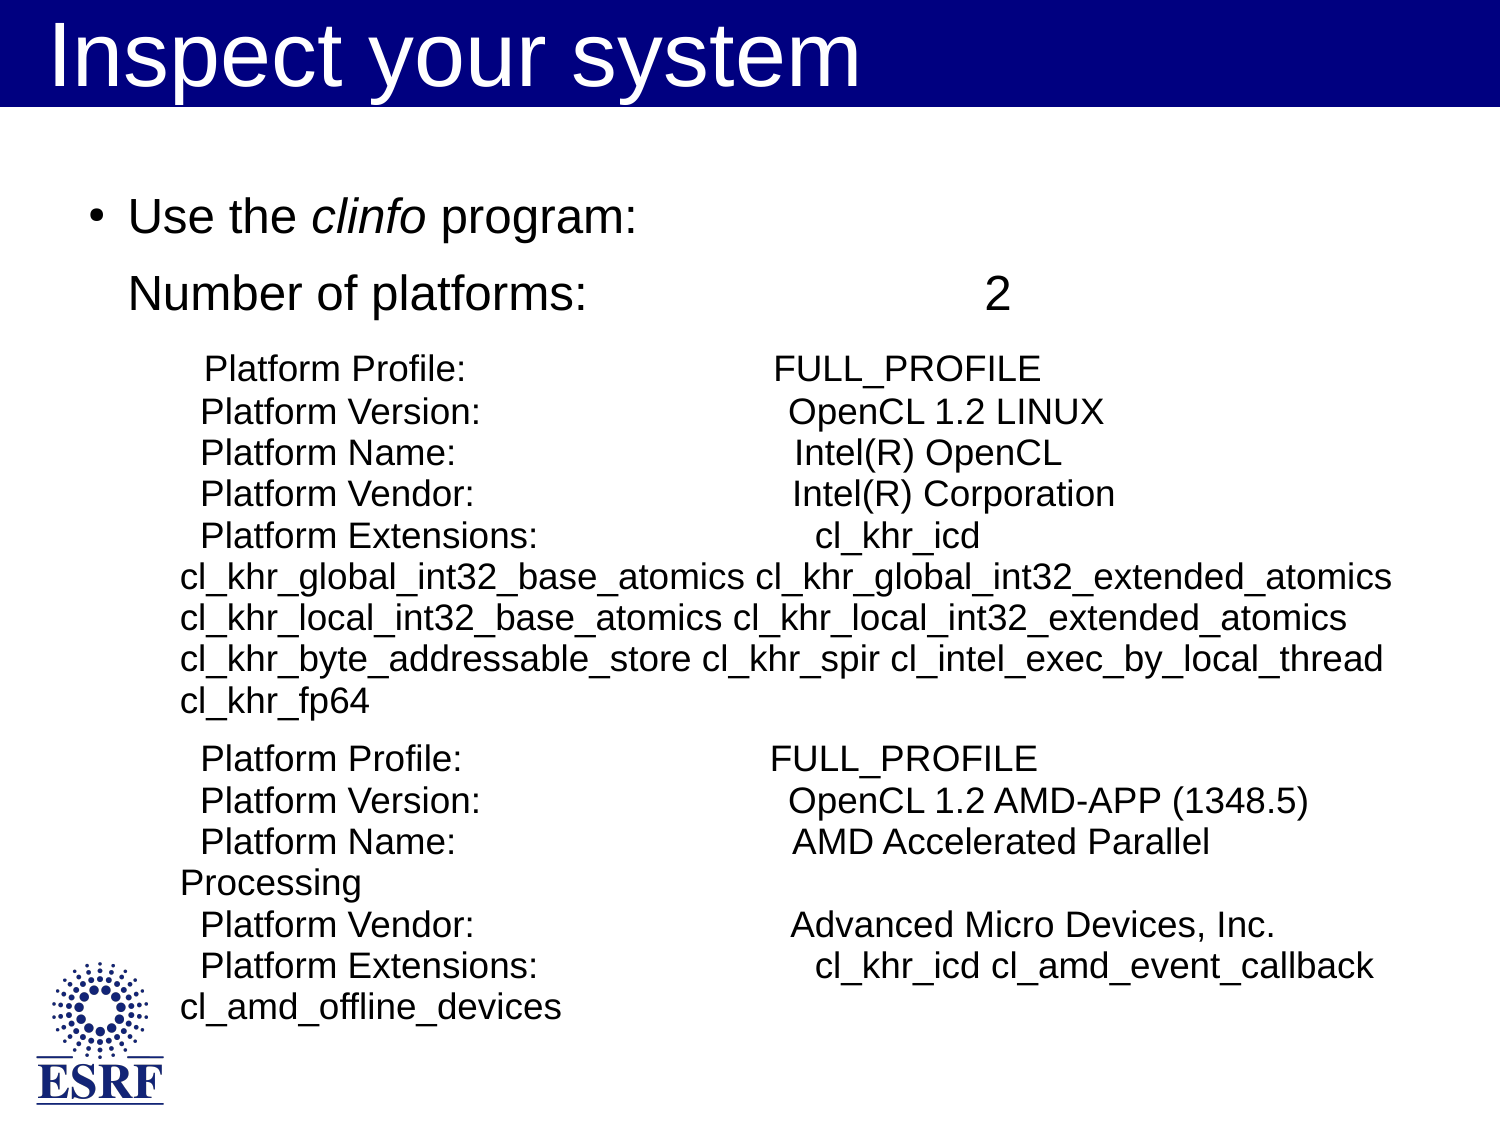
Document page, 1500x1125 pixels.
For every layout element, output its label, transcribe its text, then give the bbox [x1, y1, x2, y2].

list Use the clinfo program: Number of platforms: 2 Platform Profile: FULL_PROFILE Platform Version: OpenCL 1.2 LINUX Platform Name: Intel(R) OpenCL Platform Vendor: Intel(R) Corporation Platform Extensions: cl_khr_icd cl_khr_global_int32_base_atomics cl_khr_global_int32_extended_atomics cl_khr_local_int32_base_atomics cl_khr_local_int32_extended_atomics cl_khr_byte_addressable_store cl_khr_spir cl_intel_exec_by_local_thread cl_khr_fp64 Platform Profile: FULL_PROFILE Platform Version: OpenCL 1.2 AMD-APP (1348.5) Platform Name: AMD Accelerated Parallel Processing Platform Vendor: Advanced Micro Devices, Inc. Platform Extensions: cl_khr_icd cl_amd_event_callback cl_amd_offline_devices [75, 188, 1395, 1075]
title Inspect your system [47, 3, 1500, 107]
picture [29, 956, 171, 1111]
